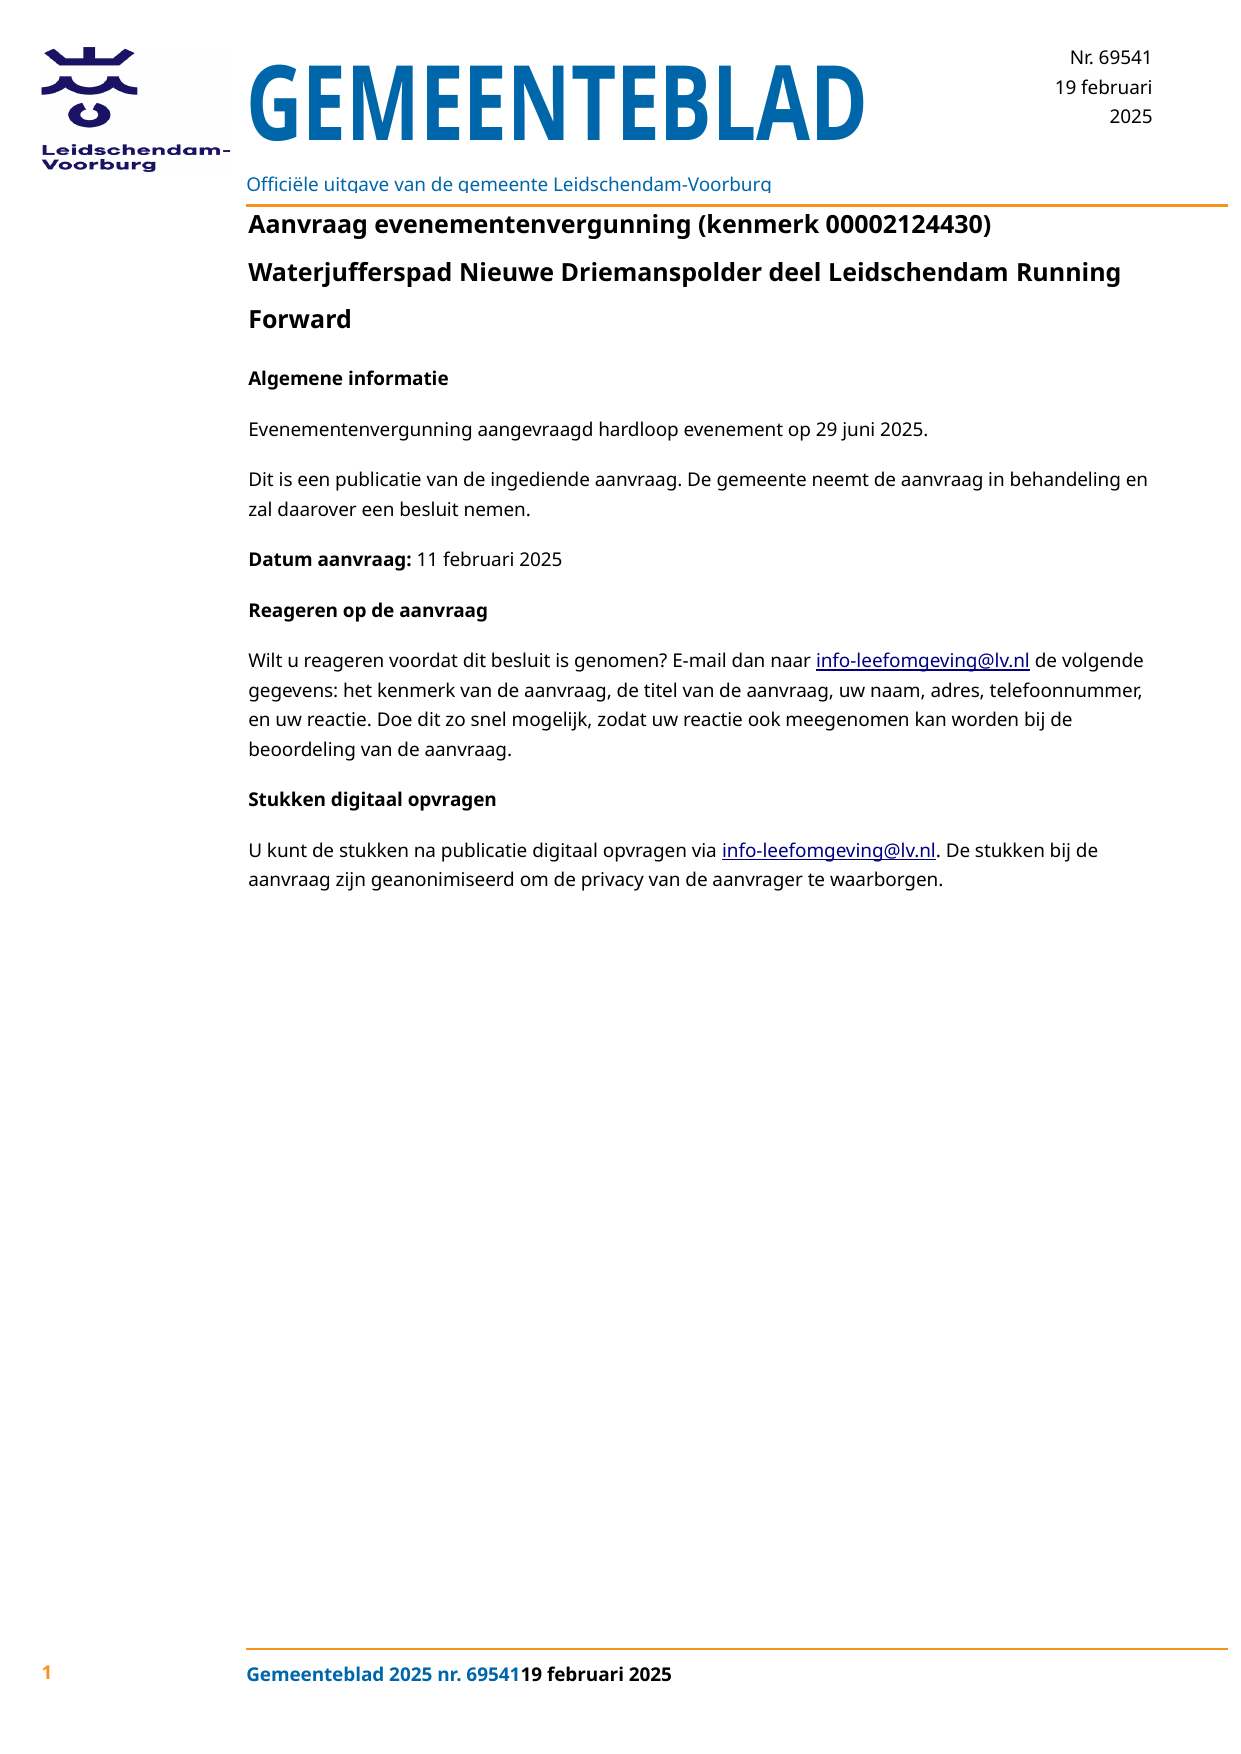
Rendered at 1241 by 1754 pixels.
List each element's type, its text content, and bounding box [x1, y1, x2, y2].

text Datum aanvraag: 11 februari 2025 [248, 546, 1152, 572]
text Dit is een publicatie van de ingediende aanvraag. De gemeente neemt de aanvraag in behandeling en zal daarover een besluit nemen. [248, 466, 1152, 522]
text Evenementenvergunning aangevraagd hardloop evenement op 29 juni 2025. [248, 416, 1152, 442]
text Algemene informatie [248, 366, 1152, 391]
text Aanvraag evenementenvergunning (kenmerk 00002124430) Waterjufferspad Nieuwe Driemanspolder deel Leidschendam Running Forward [248, 207, 1152, 336]
text U kunt de stukken na publicatie digitaal opvragen via info-leefomgeving@lv.nl. De stukken bij de aanvraag zijn geanonimiseerd om de privacy van de aanvrager te waarborgen. [248, 837, 1152, 892]
text Stukken digitaal opvragen [248, 786, 1152, 812]
text Reageren op de aanvraag [248, 597, 1152, 622]
text Wilt u reageren voordat dit besluit is genomen? E-mail dan naar info-leefomgeving@lv.nl de volgende gegevens: het kenmerk van de aanvraag, de titel van de aanvraag, uw naam, adres, telefoonnummer, en uw reactie. Doe dit zo snel mogelijk, zodat uw reactie ook meegenomen kan worden bij de beoordeling van de aanvraag. [248, 647, 1152, 762]
picture [41, 47, 231, 172]
